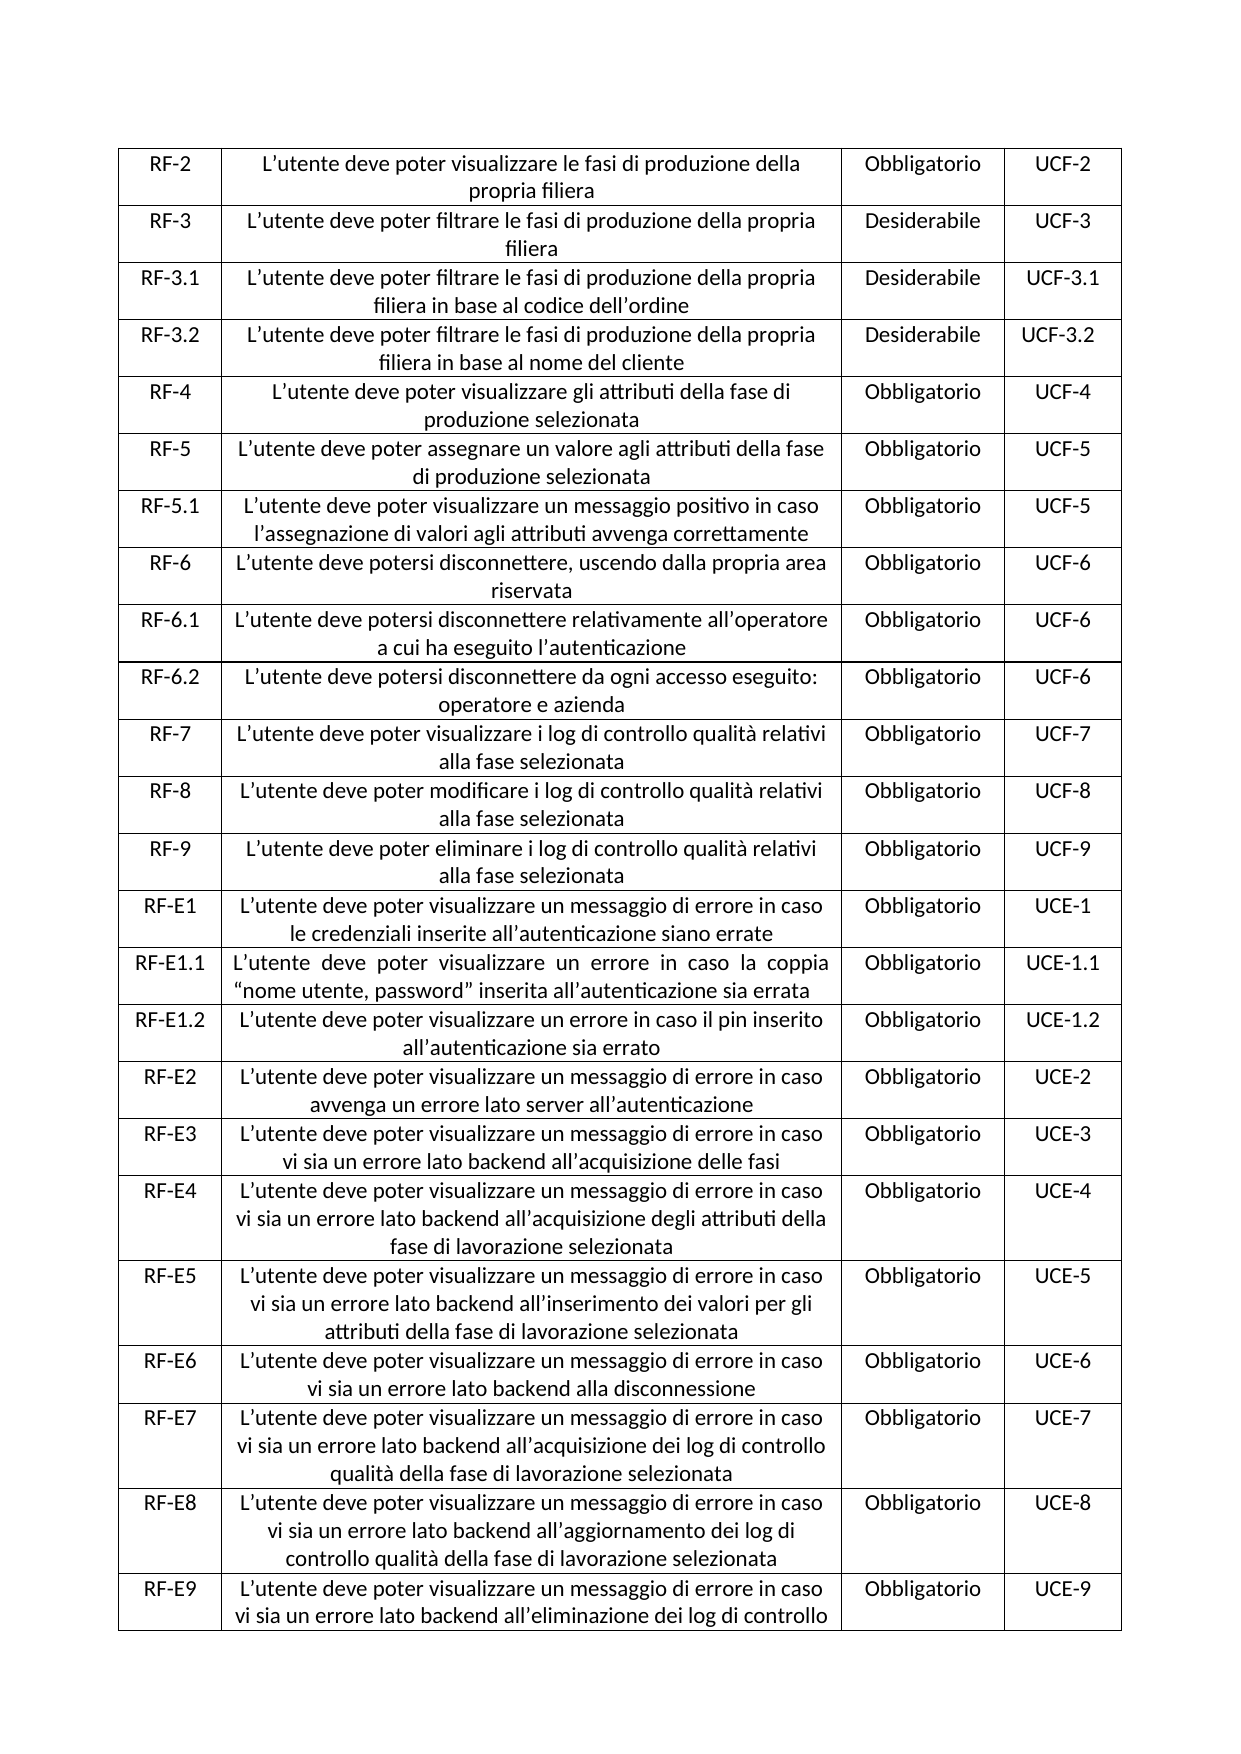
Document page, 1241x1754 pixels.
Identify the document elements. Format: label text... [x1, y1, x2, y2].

table_cell L’utente deve poter filtrare le fasi di produzione della propria filiera [222, 206, 841, 262]
table_cell L’utente deve potersi disconnettere, uscendo dalla propria area riservata [222, 548, 841, 604]
table_cell L’utente deve poter visualizzare le fasi di produzione della propria filiera [222, 149, 841, 205]
table_cell Obbligatorio [842, 1261, 1004, 1345]
table_cell L’utente deve poter modificare i log di controllo qualità relativi alla fase selezionata [222, 777, 841, 833]
table_cell L’utente deve poter visualizzare un errore in caso la coppia “nome utente, password” inserita all’autenticazione sia errata [222, 948, 841, 1004]
table_cell RF-5.1 [119, 491, 221, 547]
table_cell Obbligatorio [842, 1119, 1004, 1175]
table_cell Obbligatorio [842, 1574, 1004, 1630]
table_cell UCE-8 [1005, 1489, 1121, 1573]
table_cell Obbligatorio [842, 720, 1004, 776]
table_cell Obbligatorio [842, 1346, 1004, 1402]
table_cell RF-E1.2 [119, 1005, 221, 1061]
table_cell UCF-9 [1005, 834, 1121, 890]
table_cell UCF-5 [1005, 491, 1121, 547]
table_cell L’utente deve poter visualizzare i log di controllo qualità relativi alla fase selezionata [222, 720, 841, 776]
table_cell UCF-6 [1005, 605, 1121, 661]
table_cell RF-E4 [119, 1176, 221, 1260]
table_cell UCE-7 [1005, 1404, 1121, 1487]
table_cell UCE-4 [1005, 1176, 1121, 1260]
table_cell Desiderabile [842, 320, 1004, 376]
table_cell Obbligatorio [842, 149, 1004, 205]
table_cell RF-3.2 [119, 320, 221, 376]
table_cell L’utente deve poter filtrare le fasi di produzione della propria filiera in base al codice dell’ordine [222, 263, 841, 319]
table_cell RF-2 [119, 149, 221, 205]
table_cell Obbligatorio [842, 377, 1004, 433]
table_cell L’utente deve poter filtrare le fasi di produzione della propria filiera in base al nome del cliente [222, 320, 841, 376]
table_cell UCE-1.2 [1005, 1005, 1121, 1061]
table_cell L’utente deve poter visualizzare un messaggio di errore in caso le credenziali inserite all’autenticazione siano errate [222, 891, 841, 947]
table_cell UCF-6 [1005, 663, 1121, 718]
table_cell Obbligatorio [842, 834, 1004, 890]
table_cell Obbligatorio [842, 663, 1004, 718]
table_cell RF-E1.1 [119, 948, 221, 1004]
table_cell L’utente deve poter visualizzare un messaggio di errore in caso avvenga un errore lato server all’autenticazione [222, 1062, 841, 1118]
table_cell Obbligatorio [842, 1005, 1004, 1061]
table_cell L’utente deve poter visualizzare un errore in caso il pin inserito all’autenticazione sia errato [222, 1005, 841, 1061]
table_cell Obbligatorio [842, 948, 1004, 1004]
table_cell RF-6 [119, 548, 221, 604]
table_cell UCE-3 [1005, 1119, 1121, 1175]
table_cell RF-6.1 [119, 605, 221, 661]
table_cell RF-E3 [119, 1119, 221, 1175]
table_cell Obbligatorio [842, 1489, 1004, 1573]
table_cell RF-3.1 [119, 263, 221, 319]
table_cell Desiderabile [842, 206, 1004, 262]
table_cell RF-E2 [119, 1062, 221, 1118]
table_cell Obbligatorio [842, 548, 1004, 604]
table_cell L’utente deve poter visualizzare gli attributi della fase di produzione selezionata [222, 377, 841, 433]
table_cell L’utente deve potersi disconnettere relativamente all’operatore a cui ha eseguito l’autenticazione [222, 605, 841, 661]
table_cell RF-4 [119, 377, 221, 433]
table_cell UCE-1 [1005, 891, 1121, 947]
table_cell L’utente deve poter eliminare i log di controllo qualità relativi alla fase selezionata [222, 834, 841, 890]
table_cell UCF-8 [1005, 777, 1121, 833]
table_cell RF-3 [119, 206, 221, 262]
table_cell L’utente deve poter visualizzare un messaggio di errore in caso vi sia un errore lato backend all’acquisizione degli attributi della fase di lavorazione selezionata [222, 1176, 841, 1260]
table_cell Obbligatorio [842, 491, 1004, 547]
table_cell L’utente deve poter visualizzare un messaggio di errore in caso vi sia un errore lato backend all’eliminazione dei log di controllo [222, 1574, 841, 1630]
table_cell Obbligatorio [842, 605, 1004, 661]
table_cell RF-E6 [119, 1346, 221, 1402]
table_cell UCE-1.1 [1005, 948, 1121, 1004]
table_cell UCE-6 [1005, 1346, 1121, 1402]
table_cell RF-5 [119, 434, 221, 490]
table_cell Obbligatorio [842, 891, 1004, 947]
table_cell RF-6.2 [119, 663, 221, 718]
table_cell L’utente deve potersi disconnettere da ogni accesso eseguito: operatore e azienda [222, 663, 841, 718]
table_cell UCF-7 [1005, 720, 1121, 776]
table_cell UCF-3.1 [1005, 263, 1121, 319]
table_cell L’utente deve poter visualizzare un messaggio di errore in caso vi sia un errore lato backend all’aggiornamento dei log di controllo qualità della fase di lavorazione selezionata [222, 1489, 841, 1573]
table_cell RF-7 [119, 720, 221, 776]
table_cell RF-E9 [119, 1574, 221, 1630]
table_cell Desiderabile [842, 263, 1004, 319]
table_cell RF-E1 [119, 891, 221, 947]
table_cell L’utente deve poter visualizzare un messaggio di errore in caso vi sia un errore lato backend all’acquisizione delle fasi [222, 1119, 841, 1175]
table_cell L’utente deve poter assegnare un valore agli attributi della fase di produzione selezionata [222, 434, 841, 490]
table_cell Obbligatorio [842, 1062, 1004, 1118]
table_cell UCE-9 [1005, 1574, 1121, 1630]
table_cell Obbligatorio [842, 1404, 1004, 1487]
table_cell RF-E5 [119, 1261, 221, 1345]
table_cell Obbligatorio [842, 1176, 1004, 1260]
table_cell RF-9 [119, 834, 221, 890]
table_cell UCF-3 [1005, 206, 1121, 262]
table_cell UCE-2 [1005, 1062, 1121, 1118]
table_cell RF-E7 [119, 1404, 221, 1487]
table_cell UCF-5 [1005, 434, 1121, 490]
table_cell Obbligatorio [842, 434, 1004, 490]
table_cell L’utente deve poter visualizzare un messaggio di errore in caso vi sia un errore lato backend all’inserimento dei valori per gli attributi della fase di lavorazione selezionata [222, 1261, 841, 1345]
table_cell UCF-2 [1005, 149, 1121, 205]
table_cell L’utente deve poter visualizzare un messaggio positivo in caso l’assegnazione di valori agli attributi avvenga correttamente [222, 491, 841, 547]
table_cell Obbligatorio [842, 777, 1004, 833]
table_cell RF-E8 [119, 1489, 221, 1573]
table_cell RF-8 [119, 777, 221, 833]
table_cell UCE-5 [1005, 1261, 1121, 1345]
table_cell UCF-6 [1005, 548, 1121, 604]
table_cell L’utente deve poter visualizzare un messaggio di errore in caso vi sia un errore lato backend all’acquisizione dei log di controllo qualità della fase di lavorazione selezionata [222, 1404, 841, 1487]
table_cell UCF-3.2 [1005, 320, 1121, 376]
table_cell UCF-4 [1005, 377, 1121, 433]
table_cell L’utente deve poter visualizzare un messaggio di errore in caso vi sia un errore lato backend alla disconnessione [222, 1346, 841, 1402]
